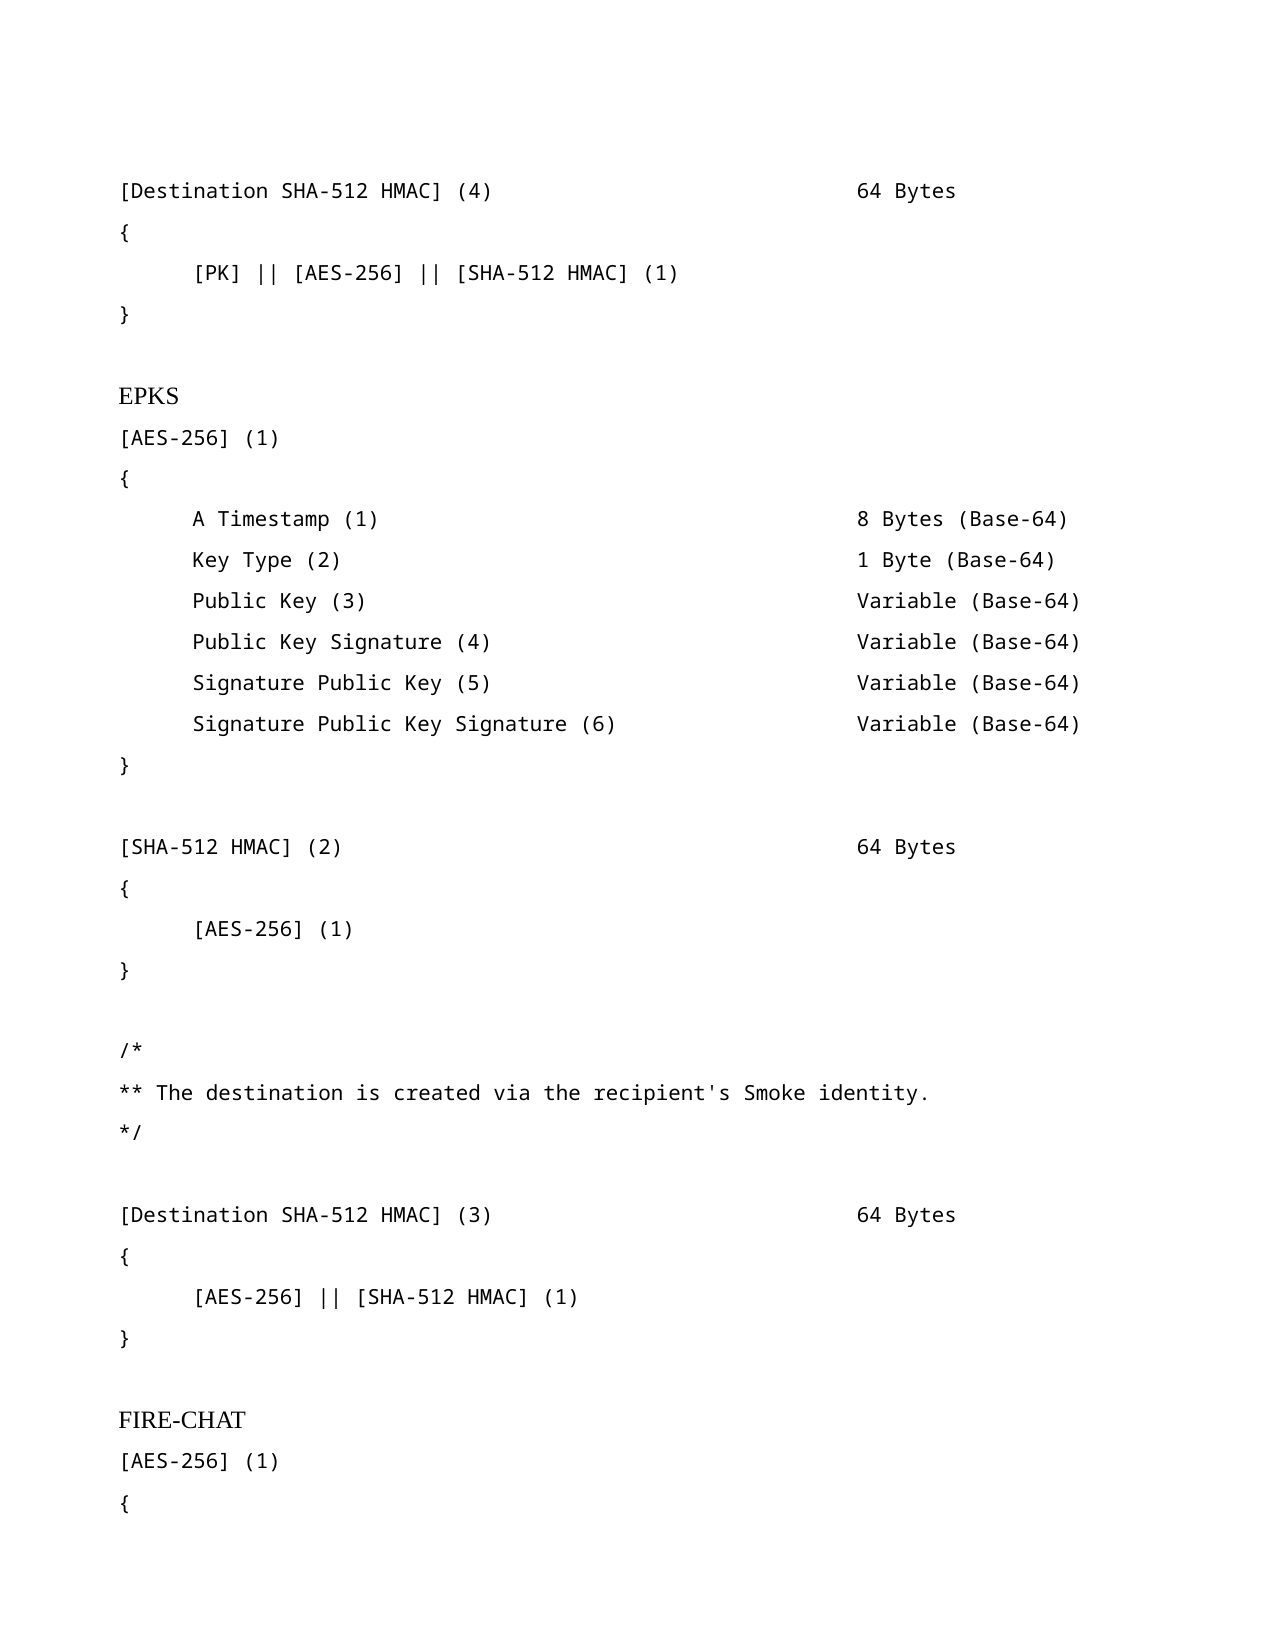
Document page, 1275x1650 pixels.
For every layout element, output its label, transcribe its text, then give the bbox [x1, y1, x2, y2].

text FIRE-CHAT [118, 1405, 1157, 1434]
text [AES-256] || [SHA-512 HMAC] (1) [118, 1282, 1157, 1311]
text A Timestamp (1) 8 Bytes (Base-64) [118, 504, 1157, 533]
text } [118, 955, 1157, 983]
text Key Type (2) 1 Byte (Base-64) [118, 545, 1157, 574]
text */ [118, 1118, 1157, 1147]
text [AES-256] (1) [118, 914, 1157, 942]
text { [118, 463, 1157, 492]
text EPKS [118, 381, 1157, 410]
text [SHA-512 HMAC] (2) 64 Bytes [118, 832, 1157, 860]
text { [118, 1488, 1157, 1516]
text Signature Public Key Signature (6) Variable (Base-64) [118, 709, 1157, 738]
text [AES-256] (1) [118, 423, 1157, 451]
text [Destination SHA-512 HMAC] (4) 64 Bytes [118, 176, 1157, 205]
text [Destination SHA-512 HMAC] (3) 64 Bytes [118, 1200, 1157, 1229]
text } [118, 1323, 1157, 1352]
text { [118, 873, 1157, 901]
text Public Key Signature (4) Variable (Base-64) [118, 627, 1157, 656]
text ** The destination is created via the recipient's Smoke identity. [118, 1078, 1157, 1106]
text { [118, 217, 1157, 246]
text [AES-256] (1) [118, 1447, 1157, 1475]
text } [118, 299, 1157, 328]
text } [118, 750, 1157, 778]
text Public Key (3) Variable (Base-64) [118, 586, 1157, 615]
text Signature Public Key (5) Variable (Base-64) [118, 668, 1157, 697]
text { [118, 1241, 1157, 1270]
text [PK] || [AES-256] || [SHA-512 HMAC] (1) [118, 258, 1157, 287]
text /* [118, 1037, 1157, 1065]
